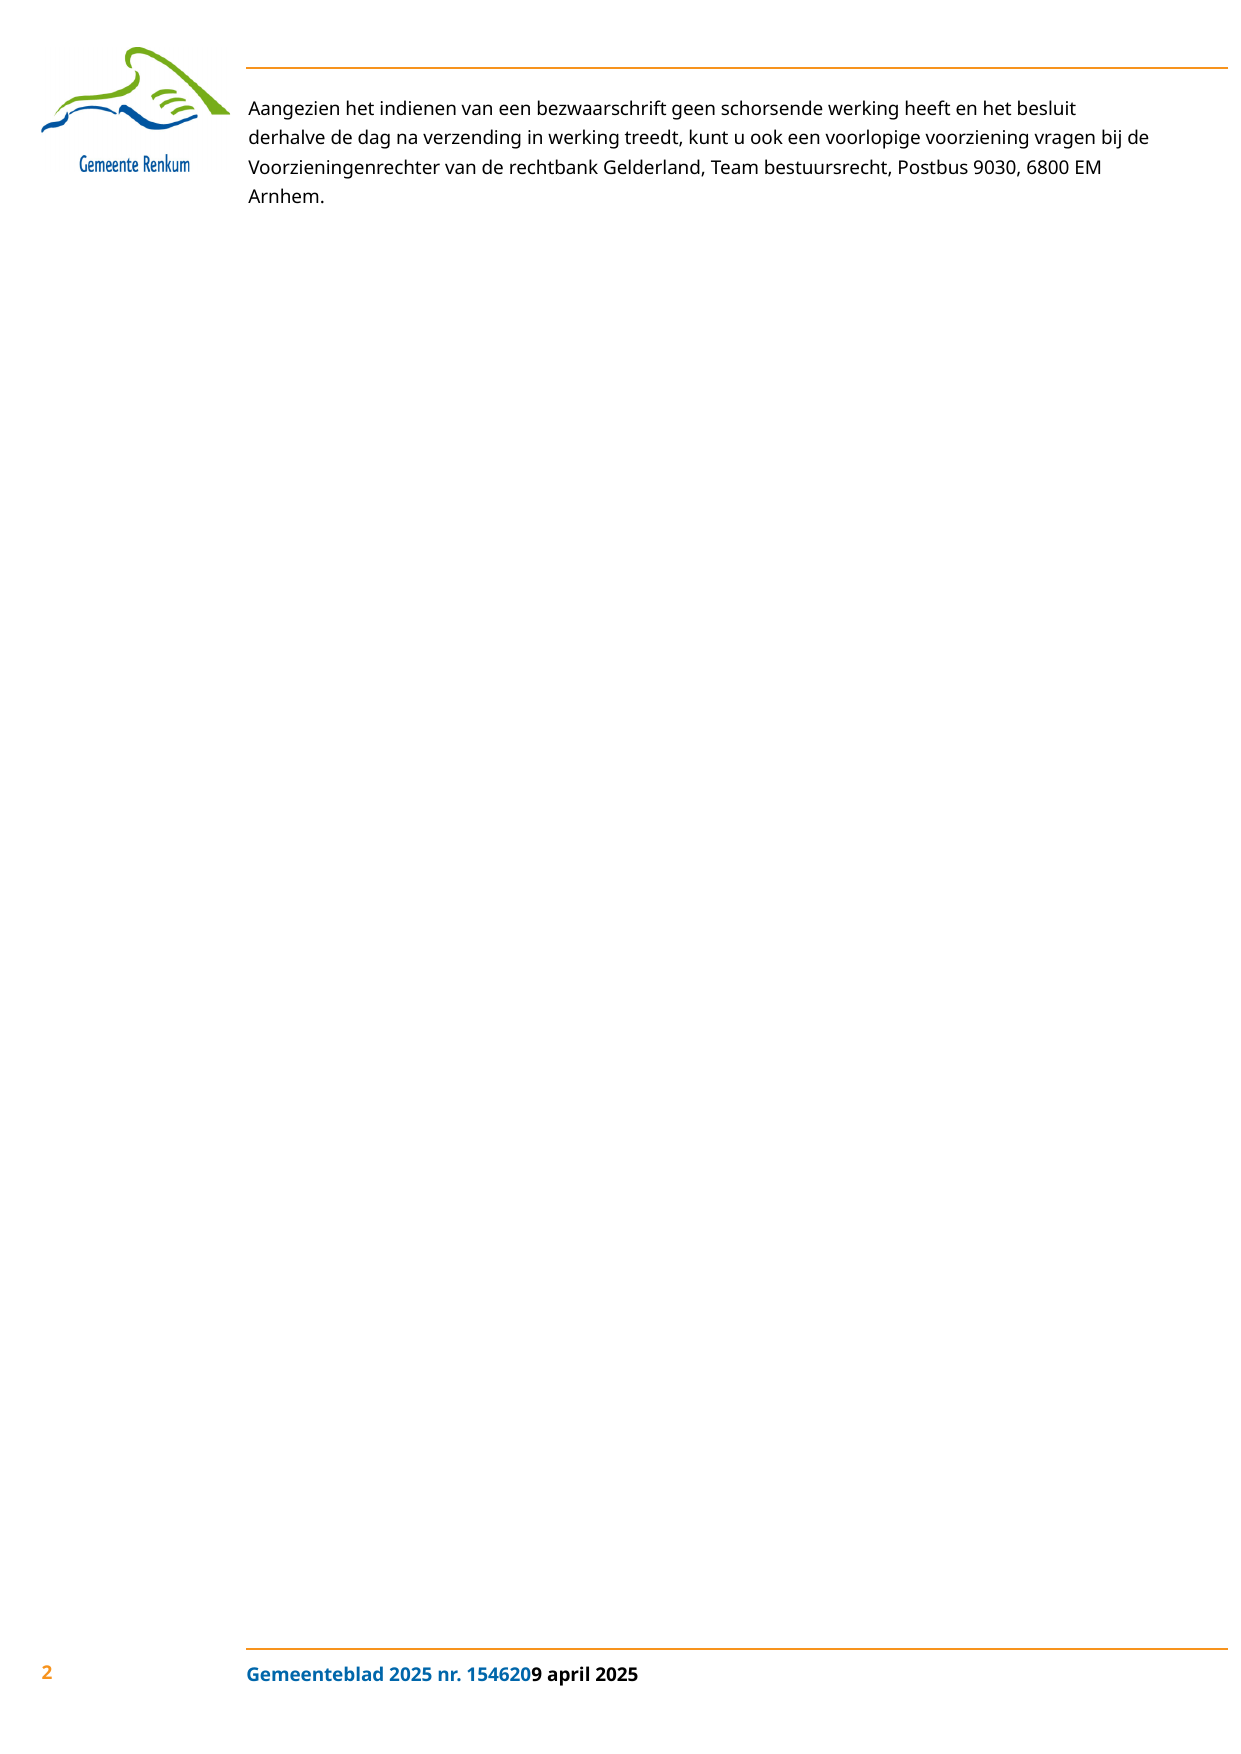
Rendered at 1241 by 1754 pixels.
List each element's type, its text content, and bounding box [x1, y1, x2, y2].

picture [41, 47, 231, 172]
text Aangezien het indienen van een bezwaarschrift geen schorsende werking heeft en het besluit derhalve de dag na verzending in werking treedt, kunt u ook een voorlopige voorziening vragen bij de Voorzieningenrechter van de rechtbank Gelderland, Team bestuursrecht, Postbus 9030, 6800 EM Arnhem. [248, 95, 1152, 209]
